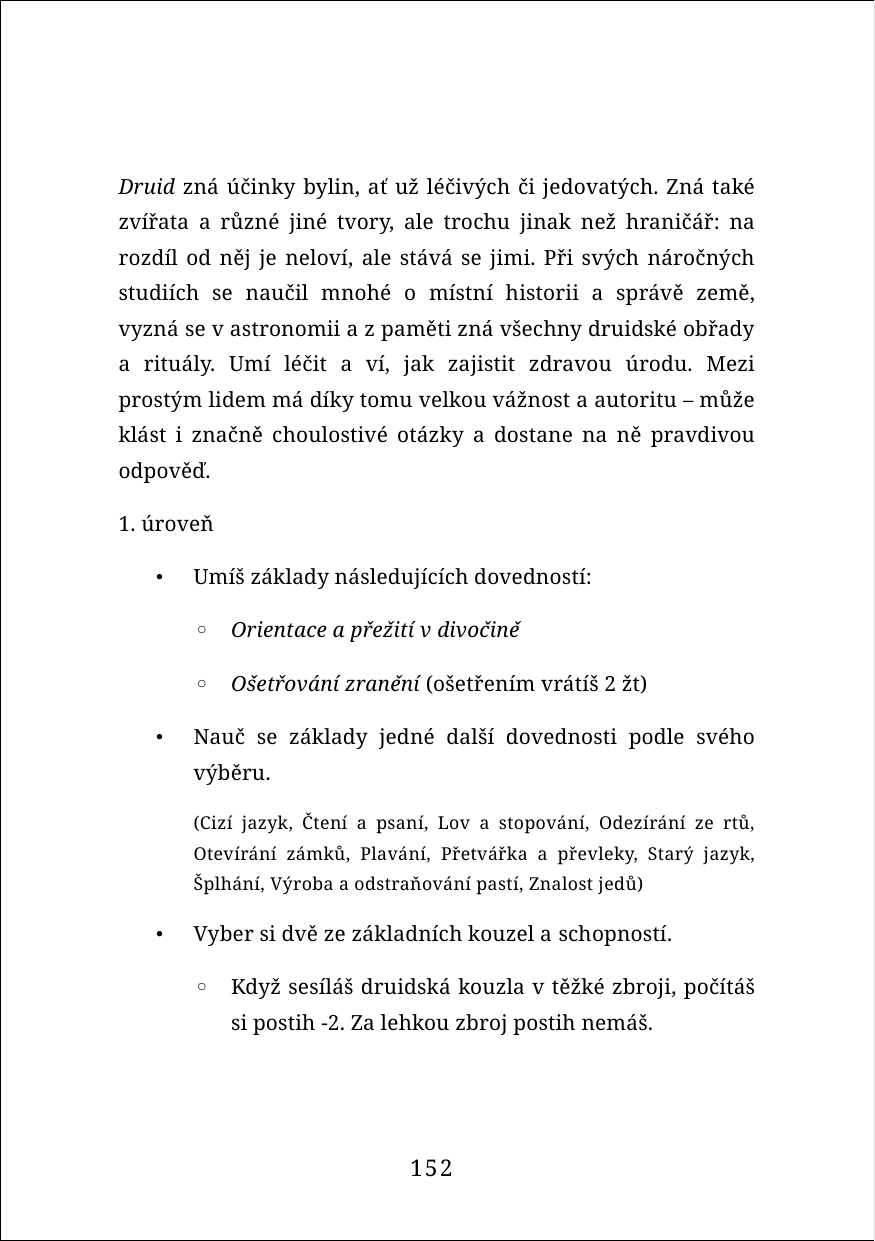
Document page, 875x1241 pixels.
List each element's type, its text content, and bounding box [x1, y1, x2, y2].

text 1. úroveň [118, 509, 756, 538]
list Nauč se základy jedné další dovednosti podle svého výběru. [156, 722, 756, 786]
list (Cizí jazyk, Čtení a psaní, Lov a stopování, Odezírání ze rtů, Otevírání zámků, Plavání, Přetvářka a převleky, Starý jazyk, Šplhání, Výroba a odstraňování pastí, Znalost jedů) [156, 811, 756, 895]
list Když sesíláš druidská kouzla v těžké zbroji, počítáš si postih -2. Za lehkou zbroj postih nemáš. [193, 972, 756, 1036]
list Umíš základy následujících dovedností: [156, 562, 756, 591]
text Druid zná účinky bylin, ať už léčivých či jedovatých. Zná také zvířata a různé jiné tvory, ale trochu jinak než hraničář: na rozdíl od něj je neloví, ale stává se jimi. Při svých náročných studiích se naučil mnohé o místní historii a správě země, vyzná se v astronomii a z paměti zná všechny druidské obřady a rituály. Umí léčit a ví, jak zajistit zdravou úrodu. Mezi prostým lidem má díky tomu velkou vážnost a autoritu – může klást i značně choulostivé otázky a dostane na ně pravdivou odpověď. [118, 172, 756, 484]
list Ošetřování zranění (ošetřením vrátíš 2 žt) [193, 669, 756, 697]
list Vyber si dvě ze základních kouzel a schopností. [156, 919, 756, 948]
list Orientace a přežití v divočině [193, 616, 756, 644]
